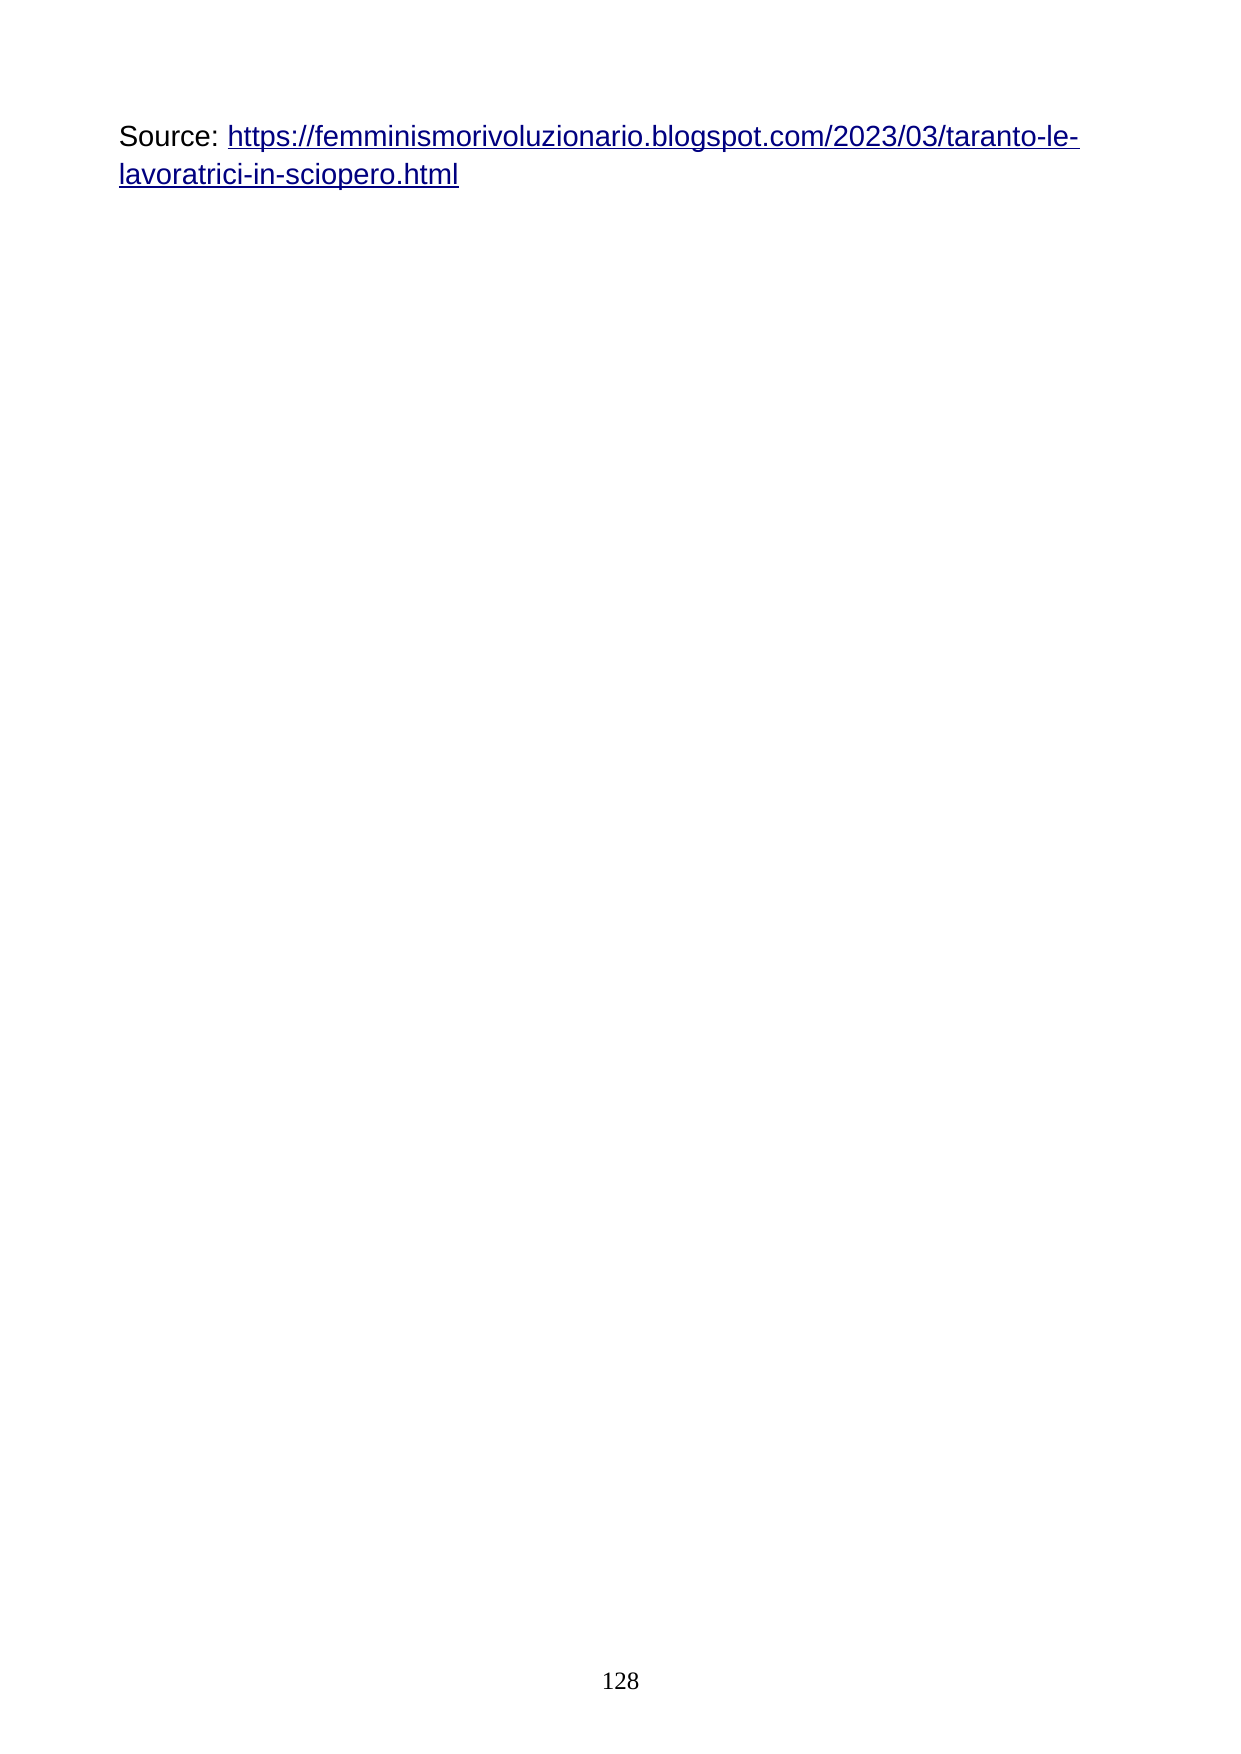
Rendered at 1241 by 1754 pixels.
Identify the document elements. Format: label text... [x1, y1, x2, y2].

text Source: https://femminismorivoluzionario.blogspot.com/2023/03/taranto-le-lavoratrici-in-sciopero.html [118, 118, 1122, 191]
